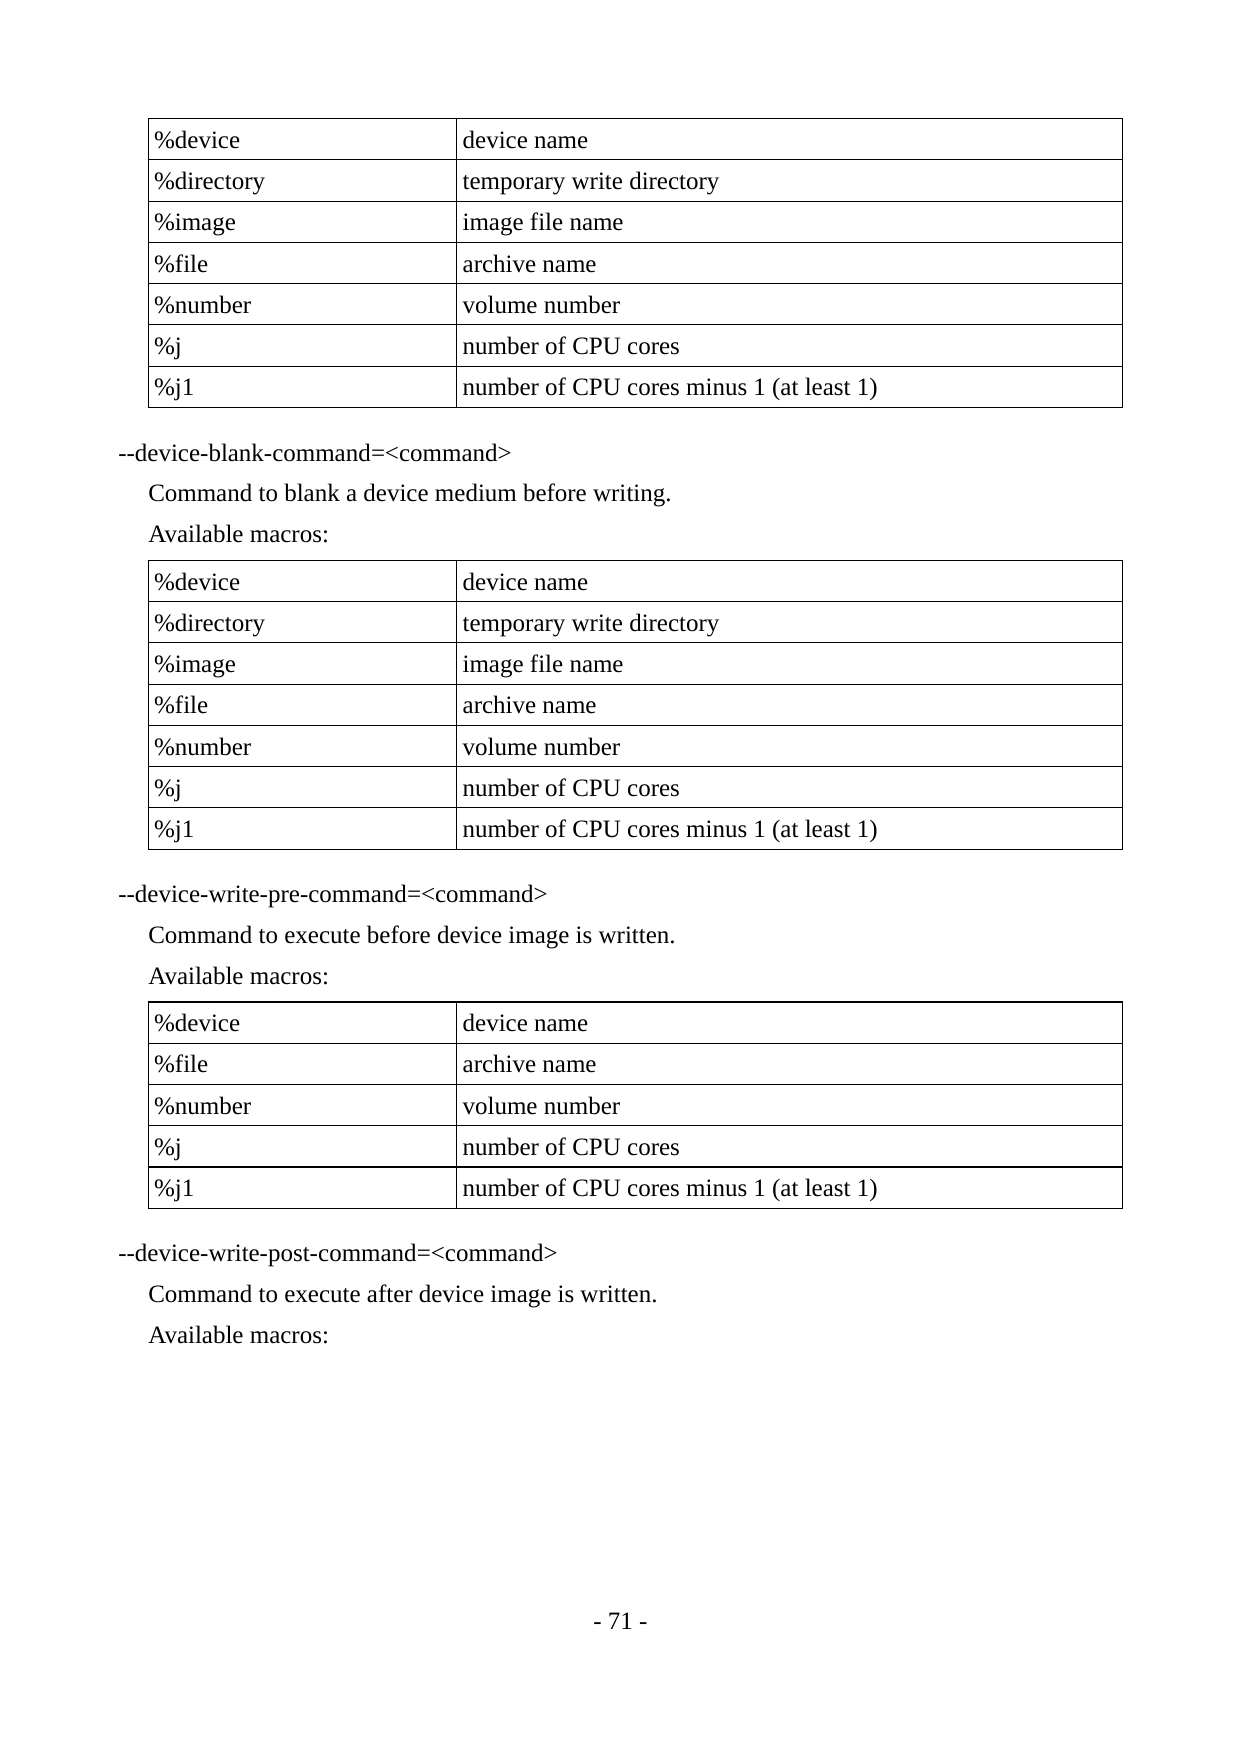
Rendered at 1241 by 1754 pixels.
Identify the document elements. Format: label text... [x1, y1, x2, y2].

text Command to execute after device image is written. [148, 1279, 1122, 1308]
table_header %device [149, 561, 456, 601]
table_header device name [457, 1003, 1122, 1043]
table_cell %j1 [149, 367, 456, 407]
table_cell %image [149, 643, 456, 683]
table_cell %j [149, 767, 456, 807]
table_cell number of CPU cores minus 1 (at least 1) [457, 367, 1122, 407]
table_header %device [149, 1003, 456, 1043]
table_cell %number [149, 1085, 456, 1125]
table_cell archive name [457, 685, 1122, 725]
text Available macros: [148, 961, 1122, 989]
table_cell temporary write directory [457, 160, 1122, 201]
table_cell volume number [457, 1085, 1122, 1125]
title --device-blank-command=<command> [118, 438, 1122, 466]
table_header device name [457, 561, 1122, 601]
table_cell %directory [149, 602, 456, 642]
table_cell %j [149, 325, 456, 366]
table_cell number of CPU cores [457, 1126, 1122, 1166]
title --device-write-pre-command=<command> [118, 879, 1122, 908]
table_cell image file name [457, 643, 1122, 683]
table_cell number of CPU cores [457, 325, 1122, 366]
table_cell %file [149, 685, 456, 725]
table_cell image file name [457, 202, 1122, 242]
text Command to blank a device medium before writing. [148, 478, 1122, 507]
table_cell archive name [457, 243, 1122, 283]
table_cell %number [149, 726, 456, 766]
table_cell volume number [457, 726, 1122, 766]
table_cell archive name [457, 1044, 1122, 1084]
table_cell %j1 [149, 808, 456, 848]
table_cell %j1 [149, 1168, 456, 1208]
text Available macros: [148, 1320, 1122, 1349]
table_cell %number [149, 284, 456, 324]
table_cell %file [149, 243, 456, 283]
table_cell number of CPU cores [457, 767, 1122, 807]
table_cell number of CPU cores minus 1 (at least 1) [457, 1168, 1122, 1208]
table_cell %directory [149, 160, 456, 201]
table_cell %image [149, 202, 456, 242]
table_cell %file [149, 1044, 456, 1084]
table_cell temporary write directory [457, 602, 1122, 642]
table_cell volume number [457, 284, 1122, 324]
table_header device name [457, 119, 1122, 159]
table_header %device [149, 119, 456, 159]
table_cell number of CPU cores minus 1 (at least 1) [457, 808, 1122, 848]
text Command to execute before device image is written. [148, 920, 1122, 949]
text Available macros: [148, 519, 1122, 548]
title --device-write-post-command=<command> [118, 1238, 1122, 1267]
table_cell %j [149, 1126, 456, 1166]
